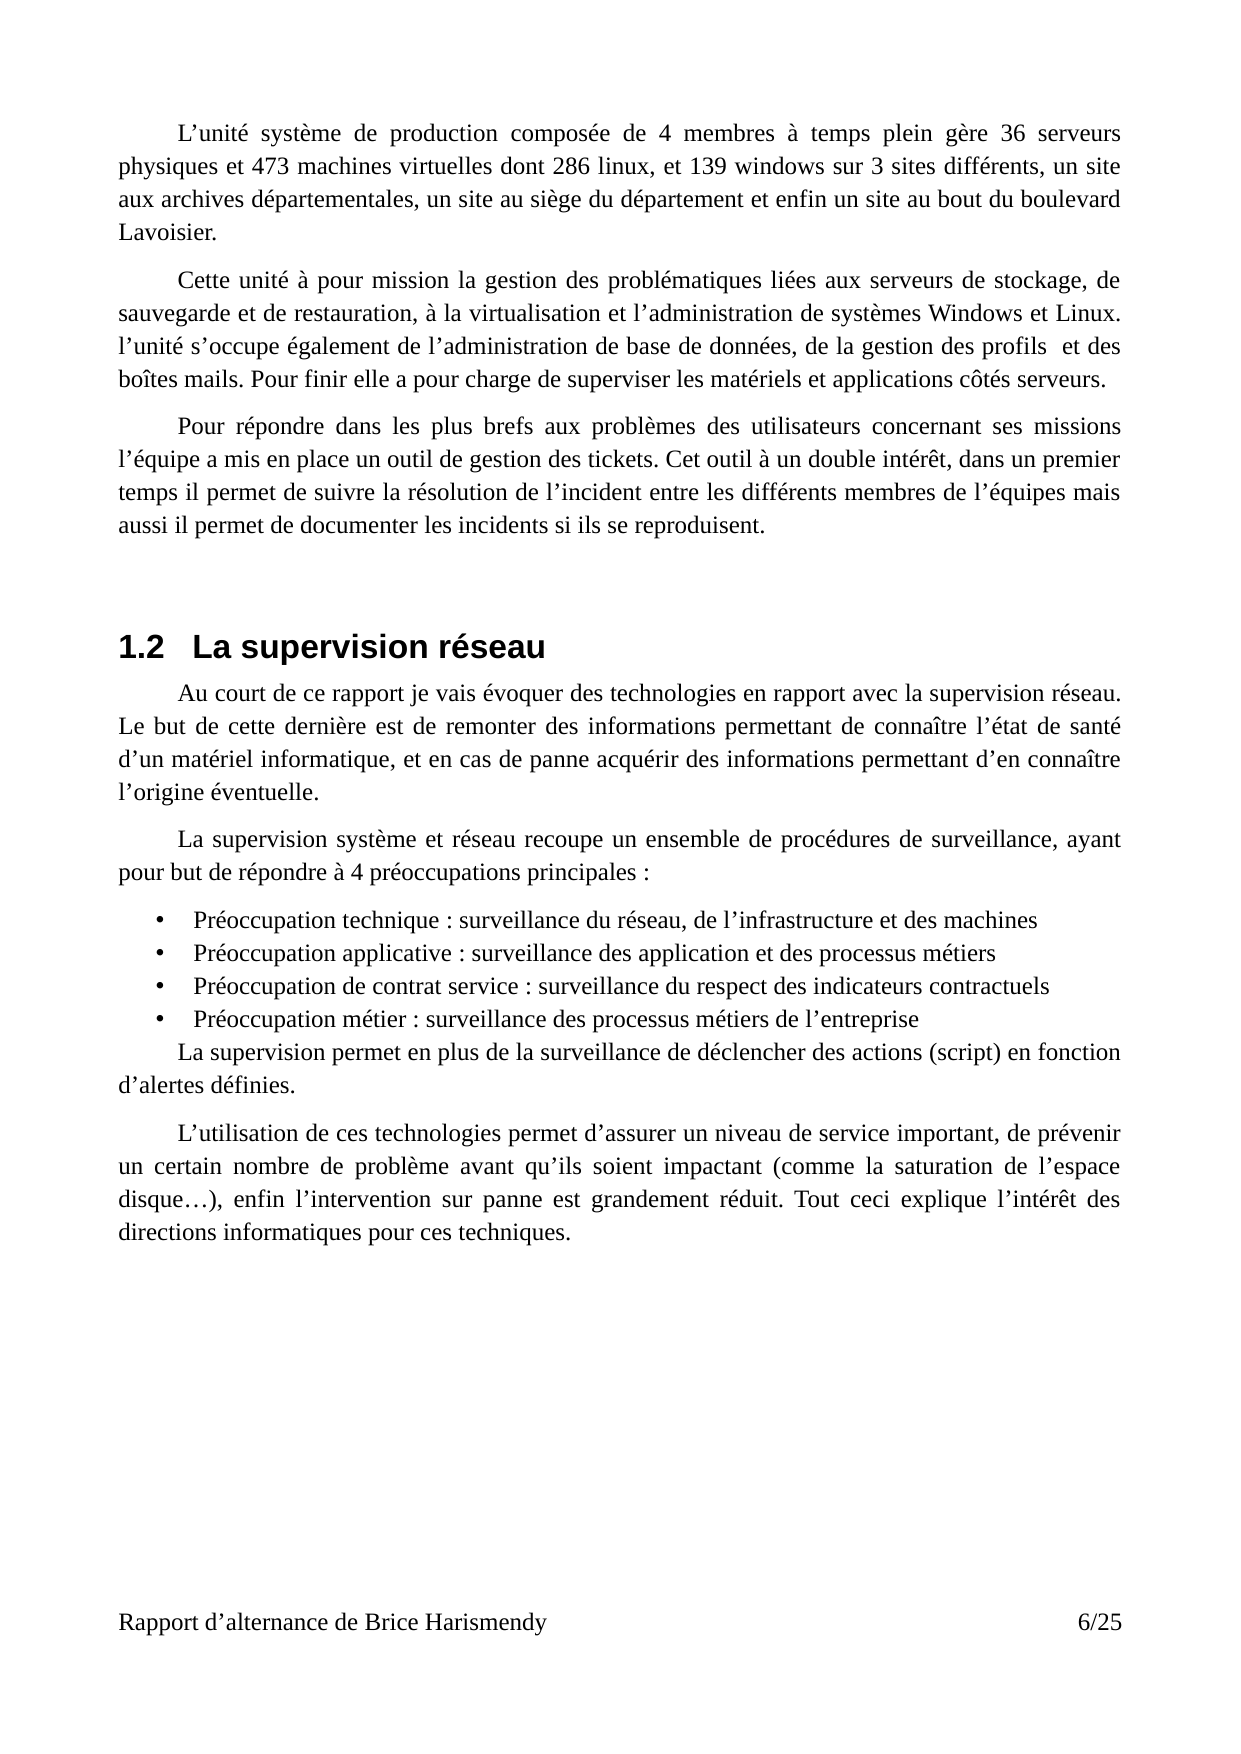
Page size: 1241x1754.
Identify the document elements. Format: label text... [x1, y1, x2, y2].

list Préoccupation applicative : surveillance des application et des processus métiers [156, 938, 1122, 967]
text L’unité système de production composée de 4 membres à temps plein gère 36 serveurs physiques et 473 machines virtuelles dont 286 linux, et 139 windows sur 3 sites différents, un site aux archives départementales, un site au siège du département et enfin un site au bout du boulevard Lavoisier. [118, 118, 1122, 246]
text L’utilisation de ces technologies permet d’assurer un niveau de service important, de prévenir un certain nombre de problème avant qu’ils soient impactant (comme la saturation de l’espace disque…), enfin l’intervention sur panne est grandement réduit. Tout ceci explique l’intérêt des directions informatiques pour ces techniques. [118, 1118, 1122, 1246]
text Pour répondre dans les plus brefs aux problèmes des utilisateurs concernant ses missions l’équipe a mis en place un outil de gestion des tickets. Cet outil à un double intérêt, dans un premier temps il permet de suivre la résolution de l’incident entre les différents membres de l’équipes mais aussi il permet de documenter les incidents si ils se reproduisent. [118, 411, 1122, 539]
list Préoccupation métier : surveillance des processus métiers de l’entreprise [156, 1004, 1122, 1033]
text Au court de ce rapport je vais évoquer des technologies en rapport avec la supervision réseau. Le but de cette dernière est de remonter des informations permettant de connaître l’état de santé d’un matériel informatique, et en cas de panne acquérir des informations permettant d’en connaître l’origine éventuelle. [118, 678, 1122, 806]
text La supervision système et réseau recoupe un ensemble de procédures de surveillance, ayant pour but de répondre à 4 préoccupations principales : [118, 824, 1122, 886]
text Cette unité à pour mission la gestion des problématiques liées aux serveurs de stockage, de sauvegarde et de restauration, à la virtualisation et l’administration de systèmes Windows et Linux. l’unité s’occupe également de l’administration de base de données, de la gestion des profils et des boîtes mails. Pour finir elle a pour charge de superviser les matériels et applications côtés serveurs. [118, 265, 1122, 393]
text La supervision permet en plus de la surveillance de déclencher des actions (script) en fonction d’alertes définies. [118, 1037, 1122, 1099]
subtitle La supervision réseau [118, 627, 1122, 665]
list Préoccupation de contrat service : surveillance du respect des indicateurs contractuels [156, 971, 1122, 1000]
list Préoccupation technique : surveillance du réseau, de l’infrastructure et des machines [156, 905, 1122, 934]
